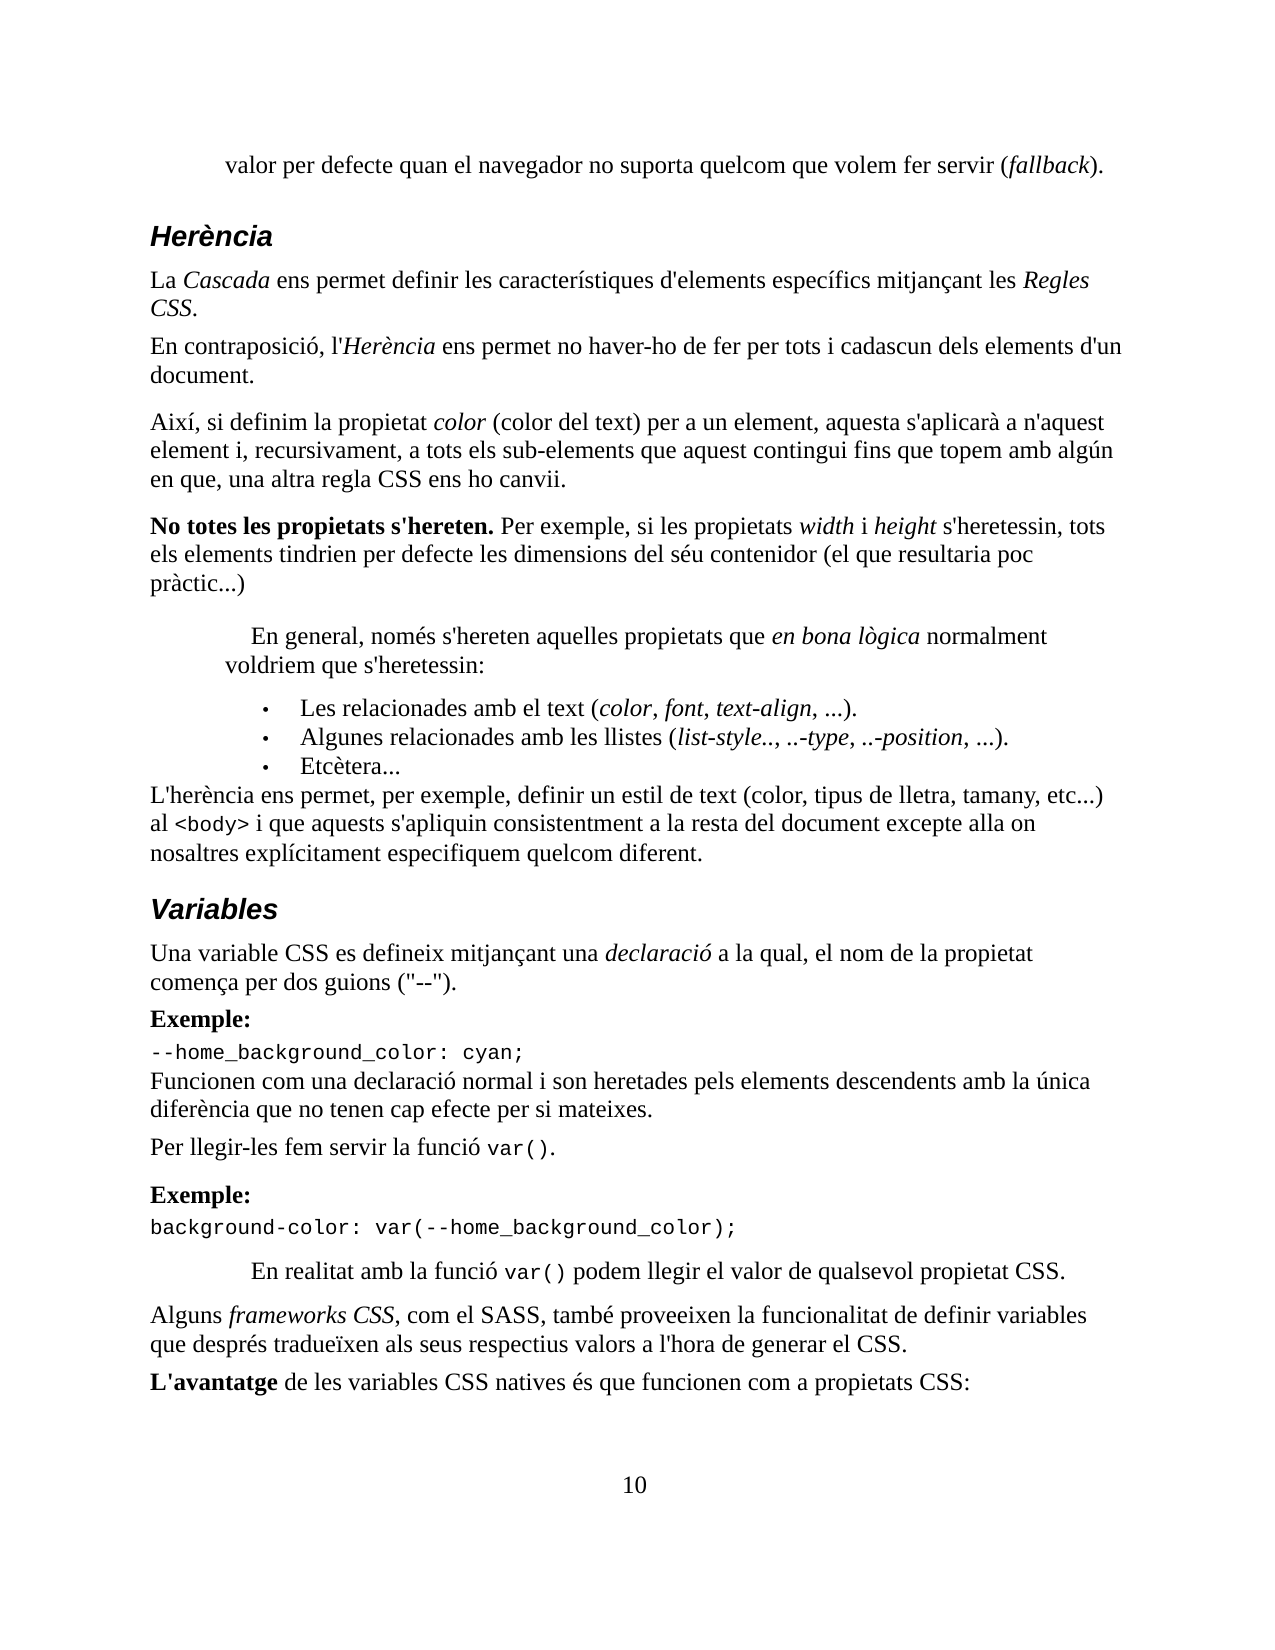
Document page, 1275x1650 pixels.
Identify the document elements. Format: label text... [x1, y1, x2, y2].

text En contraposició, l'Herència ens permet no haver-ho de fer per tots i cadascun dels elements d'un document. [150, 331, 1125, 389]
text valor per defecte quan el navegador no suporta quelcom que volem fer servir (fallback). [225, 150, 1125, 179]
text L'avantatge de les variables CSS natives és que funcionen com a propietats CSS: [150, 1367, 1125, 1396]
list Les relacionades amb el text (color, font, text-align, ...). [262, 693, 1125, 722]
list Algunes relacionades amb les llistes (list-style.., ..-type, ..-position, ...). [262, 722, 1125, 751]
text Exemple: [150, 1180, 1125, 1208]
text Funcionen com una declaració normal i son heretades pels elements descendents amb la única diferència que no tenen cap efecte per si mateixes. [150, 1066, 1125, 1123]
text No totes les propietats s'hereten. Per exemple, si les propietats width i height s'heretessin, tots els elements tindrien per defecte les dimensions del séu contenidor (el que resultaria poc pràctic...) [150, 511, 1125, 597]
text Una variable CSS es defineix mitjançant una declaració a la qual, el nom de la propietat comença per dos guions ("--"). [150, 938, 1125, 995]
subtitle Variables [150, 892, 1125, 925]
text Exemple: [150, 1004, 1125, 1033]
list Etcètera... [262, 751, 1125, 780]
text L'herència ens permet, per exemple, definir un estil de text (color, tipus de lletra, tamany, etc...) al <body> i que aquests s'apliquin consistentment a la resta del document excepte alla on nosaltres explícitament especifiquem quelcom diferent. [150, 780, 1125, 867]
text La Cascada ens permet definir les característiques d'elements específics mitjançant les Regles CSS. [150, 265, 1125, 322]
text --home_background_color: cyan; [150, 1042, 1125, 1066]
subtitle Herència [150, 219, 1125, 252]
text background-color: var(--home_background_color); [150, 1217, 1125, 1241]
text 📌 En general, només s'hereten aquelles propietats que en bona lògica normalment voldriem que s'heretessin: [225, 621, 1125, 678]
text Alguns frameworks CSS, com el SASS, també proveeixen la funcionalitat de definir variables que després tradueïxen als seus respectius valors a l'hora de generar el CSS. [150, 1301, 1125, 1358]
text Per llegir-les fem servir la funció var(). [150, 1132, 1125, 1162]
text 📌 En realitat amb la funció var() podem llegir el valor de qualsevol propietat CSS. [225, 1256, 1125, 1286]
text Així, si definim la propietat color (color del text) per a un element, aquesta s'aplicarà a n'aquest element i, recursivament, a tots els sub-elements que aquest contingui fins que topem amb algún en que, una altra regla CSS ens ho canvii. [150, 407, 1125, 493]
